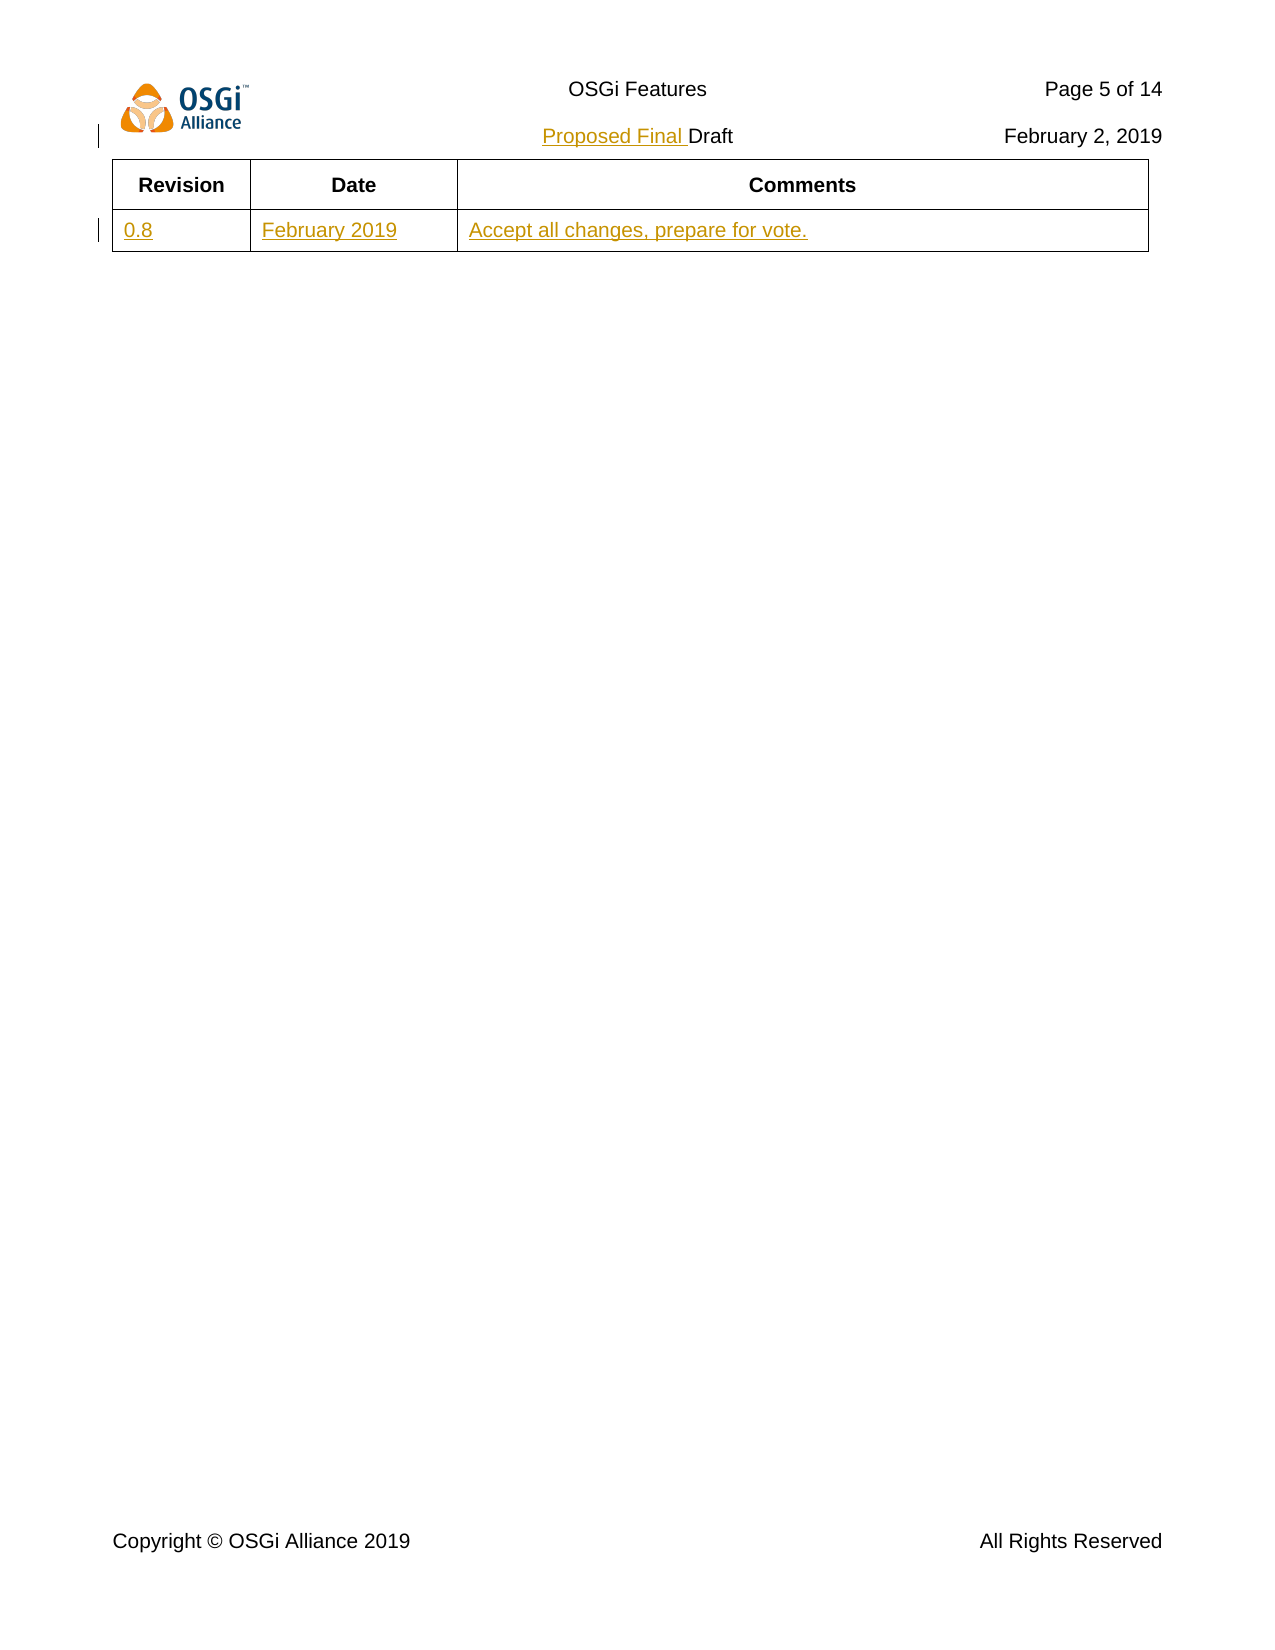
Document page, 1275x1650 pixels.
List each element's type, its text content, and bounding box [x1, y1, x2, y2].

table_cell Accept all changes, prepare for vote. [458, 210, 1148, 251]
table_cell February 2019 [251, 210, 457, 251]
table_header Comments [458, 160, 1148, 209]
table_header Date [251, 160, 457, 209]
table_header Revision [113, 160, 250, 209]
table_cell 0.8 [113, 210, 250, 251]
picture [113, 76, 257, 140]
